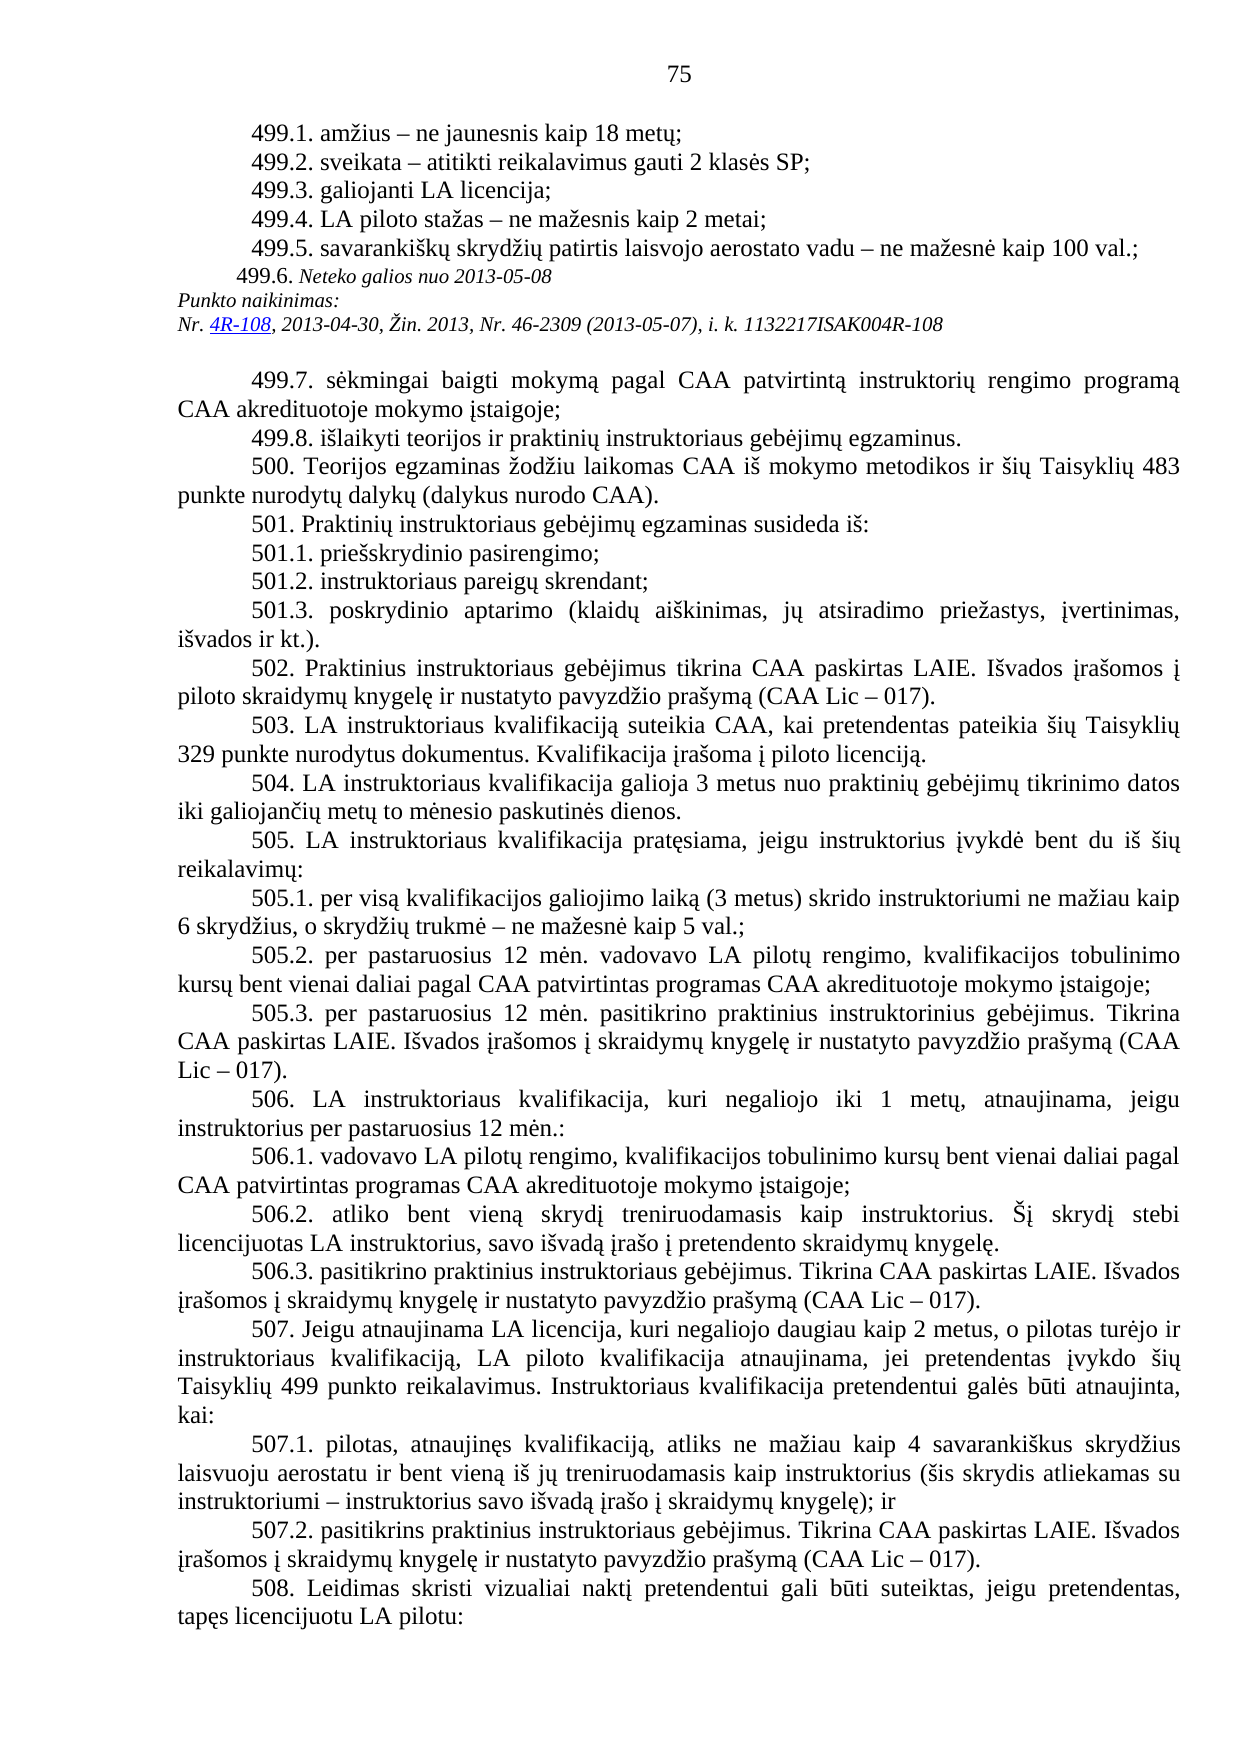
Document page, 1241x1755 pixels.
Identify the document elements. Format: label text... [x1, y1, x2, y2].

text 499.3. galiojanti LA licencija; [177, 176, 1181, 204]
text 506.3. pasitikrino praktinius instruktoriaus gebėjimus. Tikrina CAA paskirtas LAIE. Išvados įrašomos į skraidymų knygelę ir nustatyto pavyzdžio prašymą (CAA Lic – 017). [177, 1256, 1181, 1314]
text 499.5. savarankiškų skrydžių patirtis laisvojo aerostato vadu – ne mažesnė kaip 100 val.; [177, 233, 1181, 262]
text 501.1. priešskrydinio pasirengimo; [177, 538, 1181, 566]
text 502. Praktinius instruktoriaus gebėjimus tikrina CAA paskirtas LAIE. Išvados įrašomos į piloto skraidymų knygelę ir nustatyto pavyzdžio prašymą (CAA Lic – 017). [177, 653, 1181, 710]
text 504. LA instruktoriaus kvalifikacija galioja 3 metus nuo praktinių gebėjimų tikrinimo datos iki galiojančių metų to mėnesio paskutinės dienos. [177, 768, 1181, 825]
text 505.1. per visą kvalifikacijos galiojimo laiką (3 metus) skrido instruktoriumi ne mažiau kaip 6 skrydžius, o skrydžių trukmė – ne mažesnė kaip 5 val.; [177, 883, 1181, 940]
text 501. Praktinių instruktoriaus gebėjimų egzaminas susideda iš: [177, 509, 1181, 538]
text 499.7. sėkmingai baigti mokymą pagal CAA patvirtintą instruktorių rengimo programą CAA akredituotoje mokymo įstaigoje; [177, 365, 1181, 423]
text 505. LA instruktoriaus kvalifikacija pratęsiama, jeigu instruktorius įvykdė bent du iš šių reikalavimų: [177, 825, 1181, 883]
text 507.2. pasitikrins praktinius instruktoriaus gebėjimus. Tikrina CAA paskirtas LAIE. Išvados įrašomos į skraidymų knygelę ir nustatyto pavyzdžio prašymą (CAA Lic – 017). [177, 1515, 1181, 1573]
text 506.1. vadovavo LA pilotų rengimo, kvalifikacijos tobulinimo kursų bent vienai daliai pagal CAA patvirtintas programas CAA akredituotoje mokymo įstaigoje; [177, 1141, 1181, 1199]
text 499.1. amžius – ne jaunesnis kaip 18 metų; [177, 118, 1181, 147]
text 499.2. sveikata – atitikti reikalavimus gauti 2 klasės SP; [177, 147, 1181, 176]
text 501.2. instruktoriaus pareigų skrendant; [177, 566, 1181, 595]
text 503. LA instruktoriaus kvalifikaciją suteikia CAA, kai pretendentas pateikia šių Taisyklių 329 punkte nurodytus dokumentus. Kvalifikacija įrašoma į piloto licenciją. [177, 710, 1181, 768]
text Nr. 4R-108, 2013-04-30, Žin. 2013, Nr. 46-2309 (2013-05-07), i. k. 1132217ISAK004R-108 [177, 312, 1181, 336]
text 505.2. per pastaruosius 12 mėn. vadovavo LA pilotų rengimo, kvalifikacijos tobulinimo kursų bent vienai daliai pagal CAA patvirtintas programas CAA akredituotoje mokymo įstaigoje; [177, 940, 1181, 998]
text 505.3. per pastaruosius 12 mėn. pasitikrino praktinius instruktorinius gebėjimus. Tikrina CAA paskirtas LAIE. Išvados įrašomos į skraidymų knygelę ir nustatyto pavyzdžio prašymą (CAA Lic – 017). [177, 998, 1181, 1084]
text 501.3. poskrydinio aptarimo (klaidų aiškinimas, jų atsiradimo priežastys, įvertinimas, išvados ir kt.). [177, 595, 1181, 653]
text 499.8. išlaikyti teorijos ir praktinių instruktoriaus gebėjimų egzaminus. [177, 423, 1181, 451]
text 506.2. atliko bent vieną skrydį treniruodamasis kaip instruktorius. Šį skrydį stebi licencijuotas LA instruktorius, savo išvadą įrašo į pretendento skraidymų knygelę. [177, 1199, 1181, 1256]
text 508. Leidimas skristi vizualiai naktį pretendentui gali būti suteiktas, jeigu pretendentas, tapęs licencijuotu LA pilotu: [177, 1573, 1181, 1630]
text 507.1. pilotas, atnaujinęs kvalifikaciją, atliks ne mažiau kaip 4 savarankiškus skrydžius laisvuoju aerostatu ir bent vieną iš jų treniruodamasis kaip instruktorius (šis skrydis atliekamas su instruktoriumi – instruktorius savo išvadą įrašo į skraidymų knygelę); ir [177, 1429, 1181, 1515]
text 499.4. LA piloto stažas – ne mažesnis kaip 2 metai; [177, 204, 1181, 233]
text Punkto naikinimas: [177, 288, 1181, 312]
text 506. LA instruktoriaus kvalifikacija, kuri negaliojo iki 1 metų, atnaujinama, jeigu instruktorius per pastaruosius 12 mėn.: [177, 1084, 1181, 1141]
text 499.6. Neteko galios nuo 2013-05-08 [177, 262, 1181, 288]
text 500. Teorijos egzaminas žodžiu laikomas CAA iš mokymo metodikos ir šių Taisyklių 483 punkte nurodytų dalykų (dalykus nurodo CAA). [177, 451, 1181, 509]
text 507. Jeigu atnaujinama LA licencija, kuri negaliojo daugiau kaip 2 metus, o pilotas turėjo ir instruktoriaus kvalifikaciją, LA piloto kvalifikacija atnaujinama, jei pretendentas įvykdo šių Taisyklių 499 punkto reikalavimus. Instruktoriaus kvalifikacija pretendentui galės būti atnaujinta, kai: [177, 1314, 1181, 1429]
